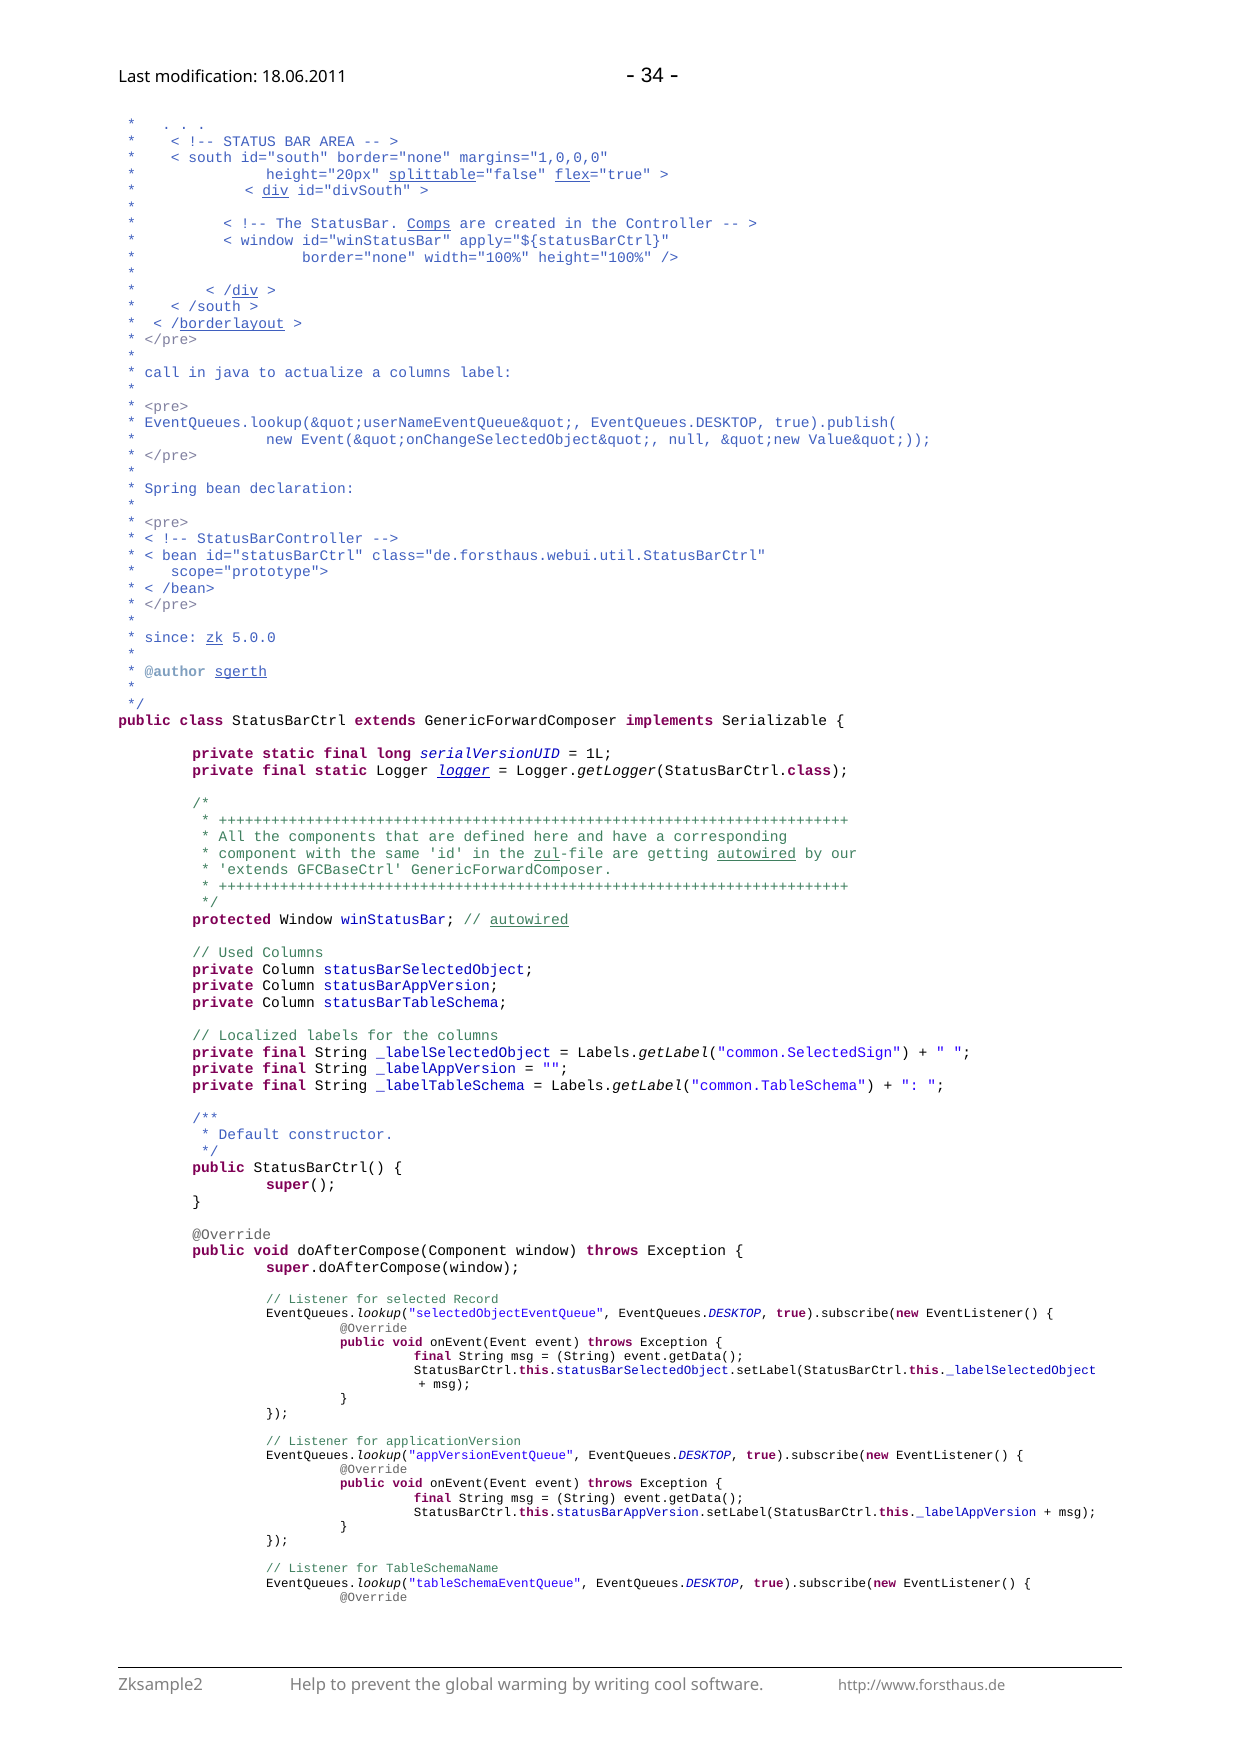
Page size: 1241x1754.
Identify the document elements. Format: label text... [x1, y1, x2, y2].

text */ [118, 896, 1122, 912]
text // Used Columns [118, 945, 1122, 962]
text * [118, 266, 1122, 283]
text * < /borderlayout > [118, 316, 1122, 333]
text * ++++++++++++++++++++++++++++++++++++++++++++++++++++++++++++++++++++++++ [118, 879, 1122, 896]
text super(); [118, 1177, 1122, 1194]
text * call in java to actualize a columns label: [118, 366, 1122, 382]
text private Column statusBarAppVersion; [118, 978, 1122, 995]
text final String msg = (String) event.getData(); [118, 1350, 1122, 1364]
text * [118, 647, 1122, 664]
text * < /div > [118, 283, 1122, 299]
text * Spring bean declaration: [118, 482, 1122, 498]
text EventQueues.lookup("tableSchemaEventQueue", EventQueues.DESKTOP, true).subscribe(new EventListener() { [118, 1577, 1122, 1591]
text private final String _labelAppVersion = ""; [118, 1061, 1122, 1078]
text }); [118, 1534, 1122, 1548]
text * border="none" width="100%" height="100%" /> [118, 250, 1122, 266]
text public void doAfterCompose(Component window) throws Exception { [118, 1243, 1122, 1260]
text EventQueues.lookup("selectedObjectEventQueue", EventQueues.DESKTOP, true).subscribe(new EventListener() { [118, 1307, 1122, 1322]
text // Localized labels for the columns [118, 1028, 1122, 1045]
text * Default constructor. [118, 1128, 1122, 1144]
text * since: zk 5.0.0 [118, 631, 1122, 647]
text public void onEvent(Event event) throws Exception { [118, 1336, 1122, 1350]
text } [118, 1520, 1122, 1534]
text @Override [118, 1227, 1122, 1243]
text * EventQueues.lookup(&quot;userNameEventQueue&quot;, EventQueues.DESKTOP, true).publish( [118, 415, 1122, 432]
text * [118, 498, 1122, 515]
text final String msg = (String) event.getData(); [118, 1492, 1122, 1506]
text * component with the same 'id' in the zul-file are getting autowired by our [118, 846, 1122, 863]
text * </pre> [118, 333, 1122, 349]
text // Listener for TableSchemaName [118, 1562, 1122, 1577]
text * scope="prototype"> [118, 564, 1122, 581]
text public StatusBarCtrl() { [118, 1161, 1122, 1177]
text EventQueues.lookup("appVersionEventQueue", EventQueues.DESKTOP, true).subscribe(new EventListener() { [118, 1449, 1122, 1463]
text * <pre> [118, 399, 1122, 415]
text } [118, 1392, 1122, 1407]
text * [118, 465, 1122, 482]
text * < /south > [118, 299, 1122, 316]
text * <pre> [118, 515, 1122, 531]
text StatusBarCtrl.this.statusBarSelectedObject.setLabel(StatusBarCtrl.this._labelSelectedObject [118, 1364, 1122, 1378]
text private final static Logger logger = Logger.getLogger(StatusBarCtrl.class); [118, 763, 1122, 780]
text public class StatusBarCtrl extends GenericForwardComposer implements Serializable { [118, 713, 1122, 730]
text */ [118, 697, 1122, 713]
text super.doAfterCompose(window); [118, 1260, 1122, 1277]
text */ [118, 1144, 1122, 1161]
text + msg); [118, 1378, 1122, 1392]
text * < bean id="statusBarCtrl" class="de.forsthaus.webui.util.StatusBarCtrl" [118, 548, 1122, 564]
text private Column statusBarTableSchema; [118, 995, 1122, 1012]
text * < !-- STATUS BAR AREA -- > [118, 134, 1122, 150]
text * < !-- StatusBarController --> [118, 531, 1122, 548]
text * [118, 349, 1122, 366]
text /** [118, 1111, 1122, 1128]
text } [118, 1194, 1122, 1210]
text /* [118, 796, 1122, 813]
text * . . . [118, 117, 1122, 134]
text * 'extends GFCBaseCtrl' GenericForwardComposer. [118, 863, 1122, 879]
text StatusBarCtrl.this.statusBarAppVersion.setLabel(StatusBarCtrl.this._labelAppVersion + msg); [118, 1506, 1122, 1520]
text protected Window winStatusBar; // autowired [118, 912, 1122, 929]
text // Listener for applicationVersion [118, 1435, 1122, 1449]
text * [118, 200, 1122, 217]
text // Listener for selected Record [118, 1293, 1122, 1307]
text @Override [118, 1591, 1122, 1605]
text private static final long serialVersionUID = 1L; [118, 747, 1122, 763]
text * </pre> [118, 598, 1122, 614]
text * height="20px" splittable="false" flex="true" > [118, 167, 1122, 183]
text private Column statusBarSelectedObject; [118, 962, 1122, 978]
text }); [118, 1407, 1122, 1421]
text private final String _labelTableSchema = Labels.getLabel("common.TableSchema") + ": "; [118, 1078, 1122, 1094]
text * < !-- The StatusBar. Comps are created in the Controller -- > [118, 217, 1122, 233]
text * [118, 680, 1122, 697]
text * < south id="south" border="none" margins="1,0,0,0" [118, 150, 1122, 167]
text * < window id="winStatusBar" apply="${statusBarCtrl}" [118, 233, 1122, 250]
text * < div id="divSouth" > [118, 183, 1122, 200]
text * </pre> [118, 448, 1122, 465]
text * [118, 614, 1122, 631]
text private final String _labelSelectedObject = Labels.getLabel("common.SelectedSign") + " "; [118, 1045, 1122, 1061]
text * All the components that are defined here and have a corresponding [118, 829, 1122, 846]
text * [118, 382, 1122, 399]
text * new Event(&quot;onChangeSelectedObject&quot;, null, &quot;new Value&quot;)); [118, 432, 1122, 448]
text @Override [118, 1463, 1122, 1477]
text * @author sgerth [118, 664, 1122, 680]
text public void onEvent(Event event) throws Exception { [118, 1477, 1122, 1492]
text * ++++++++++++++++++++++++++++++++++++++++++++++++++++++++++++++++++++++++ [118, 813, 1122, 829]
text @Override [118, 1322, 1122, 1336]
text * < /bean> [118, 581, 1122, 598]
